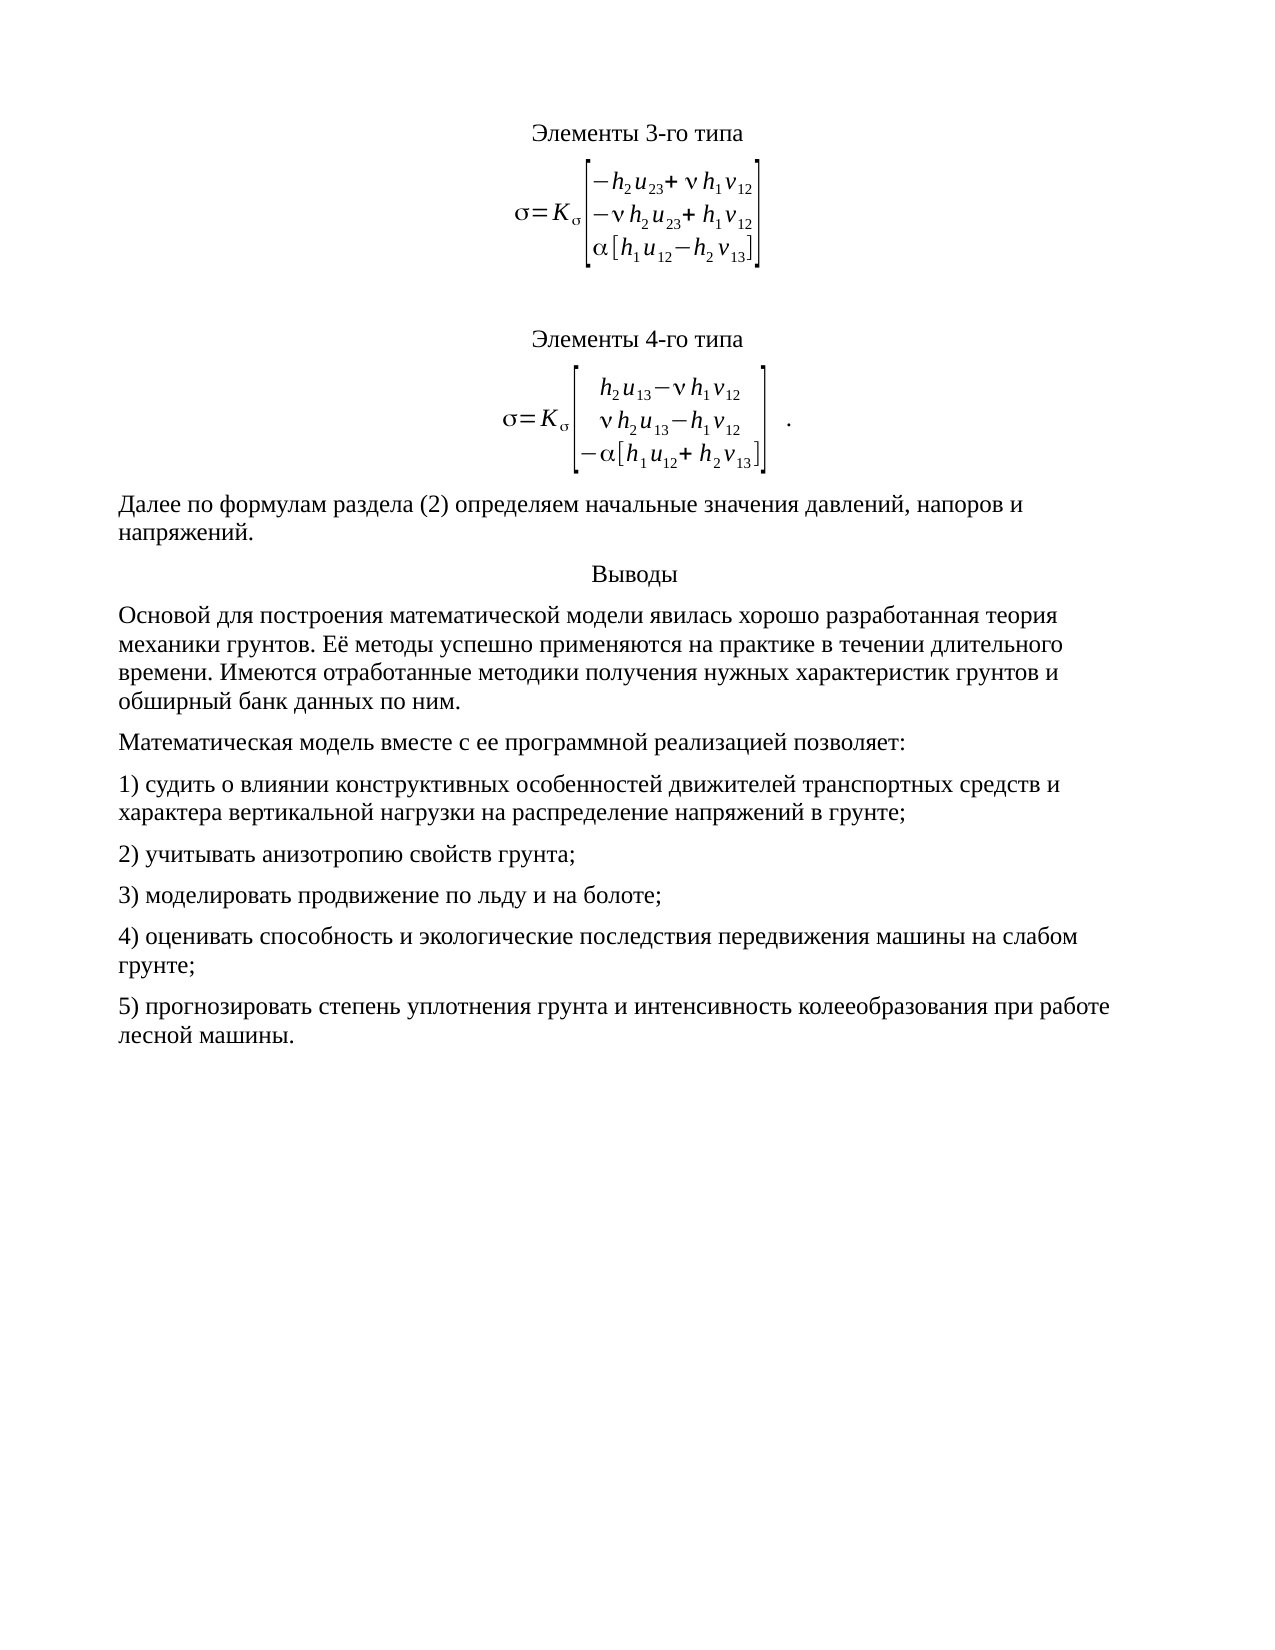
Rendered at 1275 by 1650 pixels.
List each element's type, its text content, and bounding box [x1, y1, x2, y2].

text Элементы 4-го типа [118, 324, 1157, 353]
text 5) прогнозировать степень уплотнения грунта и интенсивность колееобразования при работе лесной машины. [118, 991, 1157, 1049]
text Математическая модель вместе с ее программной реализацией позволяет: [118, 727, 1157, 756]
text . [118, 365, 1157, 476]
text Далее по формулам раздела (2) определяем начальные значения давлений, напоров и напряжений. [118, 489, 1157, 546]
text Основой для построения математической модели явилась хорошо разработанная теория механики грунтов. Её методы успешно применяются на практике в течении длительного времени. Имеются отработанные методики получения нужных характеристик грунтов и обширный банк данных по ним. [118, 600, 1157, 715]
text 3) моделировать продвижение по льду и на болоте; [118, 880, 1157, 909]
text Выводы [118, 559, 1157, 587]
text Элементы 3-го типа [118, 118, 1157, 147]
text 2) учитывать анизотропию свойств грунта; [118, 839, 1157, 867]
text 1) судить о влиянии конструктивных особенностей движителей транспортных средств и характера вертикальной нагрузки на распределение напряжений в грунте; [118, 769, 1157, 826]
text 4) оценивать способность и экологические последствия передвижения машины на слабом грунте; [118, 921, 1157, 979]
